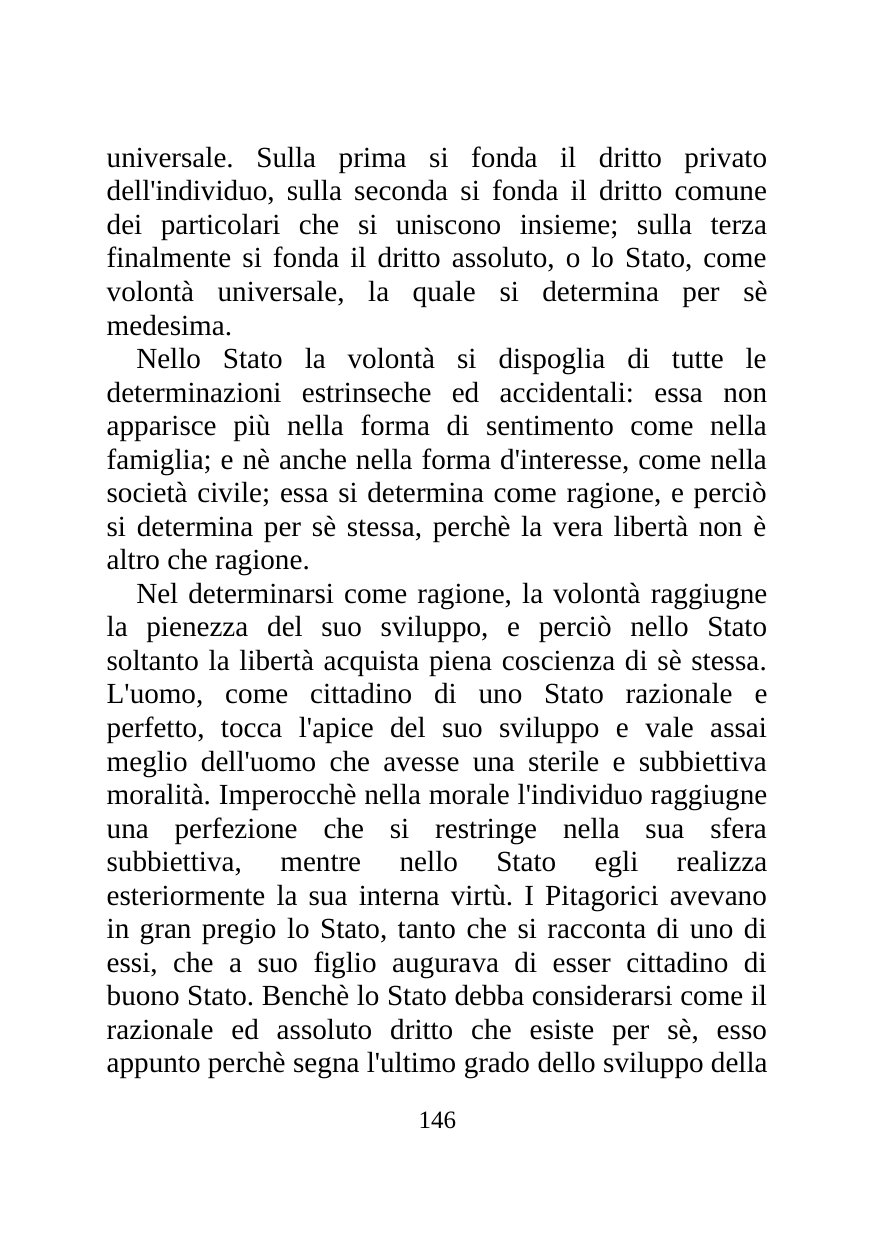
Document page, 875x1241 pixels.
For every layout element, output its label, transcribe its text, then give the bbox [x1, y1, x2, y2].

text universale. Sulla prima si fonda il dritto privato dell'individuo, sulla seconda si fonda il dritto comune dei particolari che si uniscono insieme; sulla terza finalmente si fonda il dritto assoluto, o lo Stato, come volontà universale, la quale si determina per sè medesima. [106, 140, 768, 341]
text Nello Stato la volontà si dispoglia di tutte le determinazioni estrinseche ed accidentali: essa non apparisce più nella forma di sentimento come nella famiglia; e nè anche nella forma d'interesse, come nella società civile; essa si determina come ragione, e perciò si determina per sè stessa, perchè la vera libertà non è altro che ragione. [106, 341, 768, 576]
text Nel determinarsi come ragione, la volontà raggiugne la pienezza del suo sviluppo, e perciò nello Stato soltanto la libertà acquista piena coscienza di sè stessa. L'uomo, come cittadino di uno Stato razionale e perfetto, tocca l'apice del suo sviluppo e vale assai meglio dell'uomo che avesse una sterile e subbiettiva moralità. Imperocchè nella morale l'individuo raggiugne una perfezione che si restringe nella sua sfera subbiettiva, mentre nello Stato egli realizza esteriormente la sua interna virtù. I Pitagorici avevano in gran pregio lo Stato, tanto che si racconta di uno di essi, che a suo figlio augurava di esser cittadino di buono Stato. Benchè lo Stato debba considerarsi come il razionale ed assoluto dritto che esiste per sè, esso appunto perchè segna l'ultimo grado dello sviluppo della [106, 576, 768, 1079]
